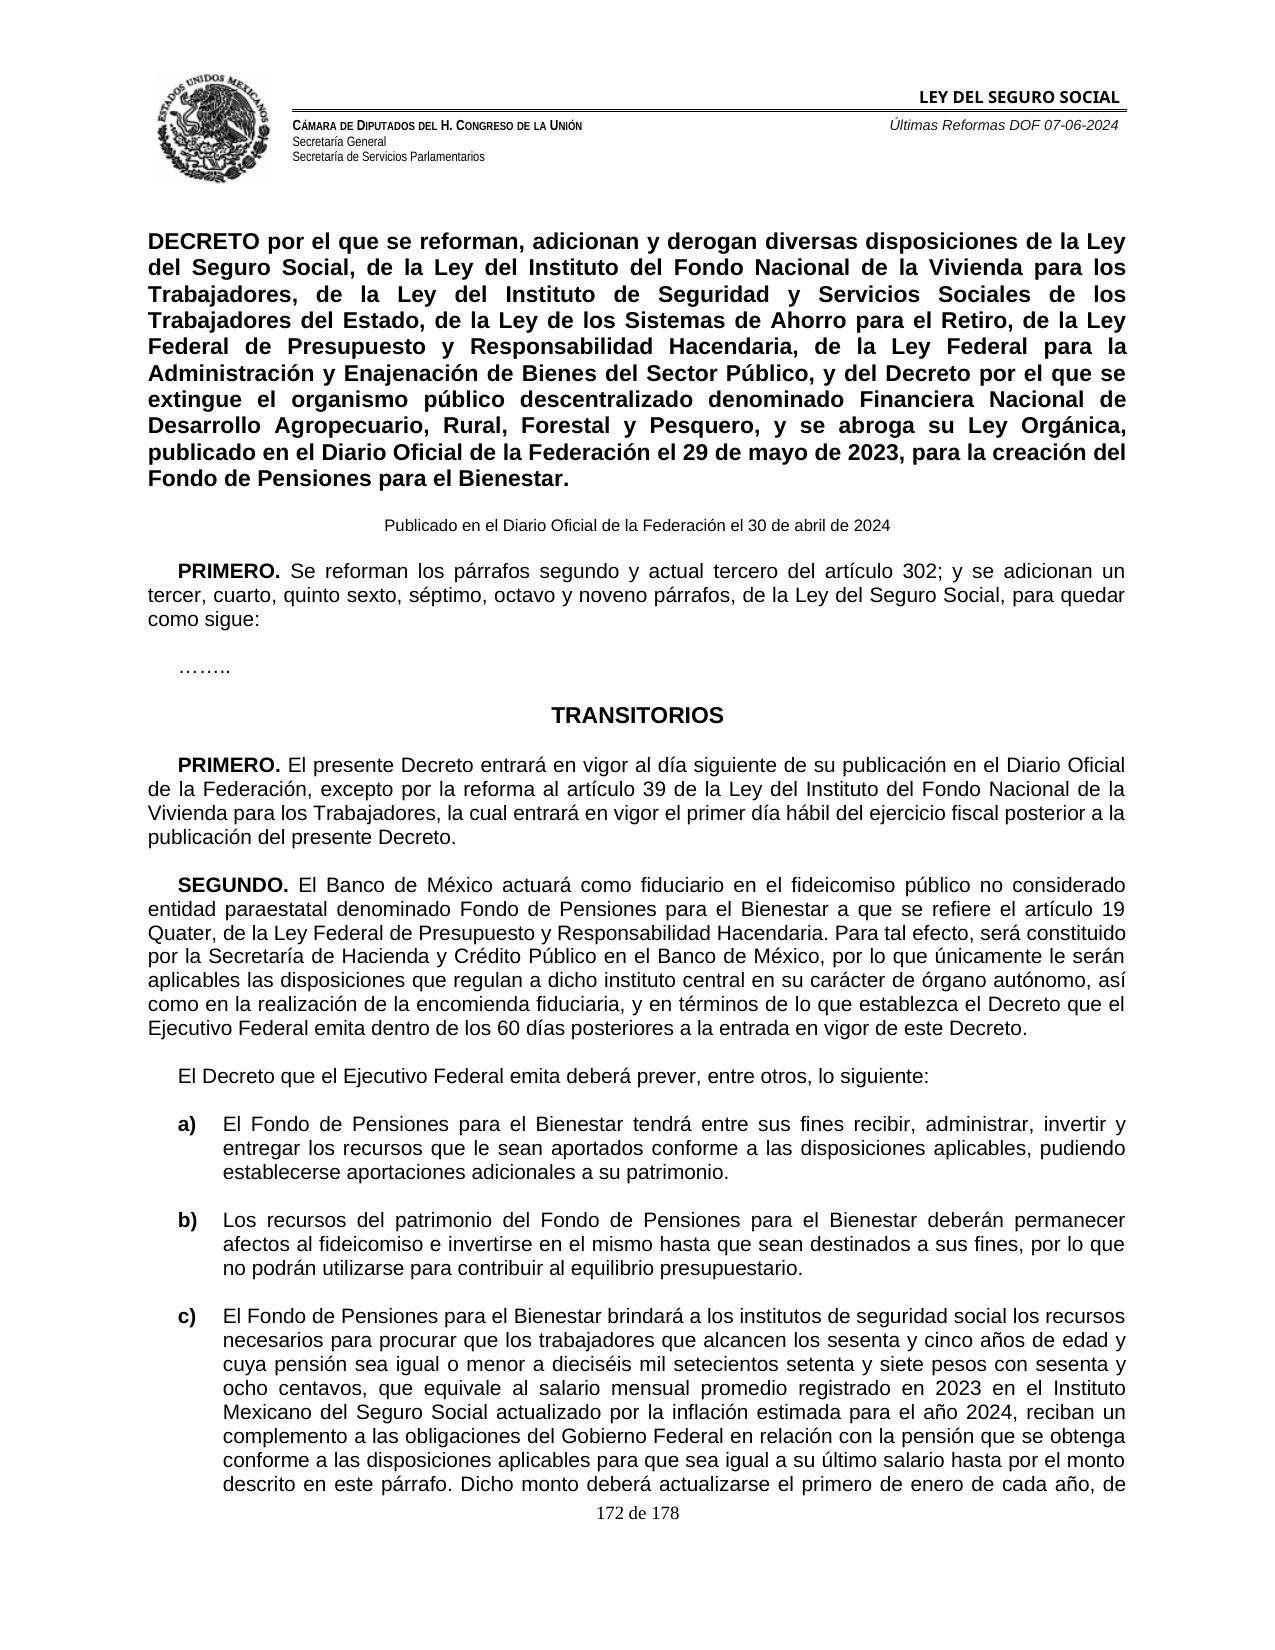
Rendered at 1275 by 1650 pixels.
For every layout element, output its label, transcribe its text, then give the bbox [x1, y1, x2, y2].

text c) El Fondo de Pensiones para el Bienestar brindará a los institutos de seguridad social los recursos necesarios para procurar que los trabajadores que alcancen los sesenta y cinco años de edad y cuya pensión sea igual o menor a dieciséis mil setecientos setenta y siete pesos con sesenta y ocho centavos, que equivale al salario mensual promedio registrado en 2023 en el Instituto Mexicano del Seguro Social actualizado por la inflación estimada para el año 2024, reciban un complemento a las obligaciones del Gobierno Federal en relación con la pensión que se obtenga conforme a las disposiciones aplicables para que sea igual a su último salario hasta por el monto descrito en este párrafo. Dicho monto deberá actualizarse el primero de enero de cada año, de [178, 1304, 1127, 1495]
text El Decreto que el Ejecutivo Federal emita deberá prever, entre otros, lo siguiente: [148, 1064, 1127, 1088]
text TRANSITORIOS [148, 702, 1127, 729]
text DECRETO por el que se reforman, adicionan y derogan diversas disposiciones de la Ley del Seguro Social, de la Ley del Instituto del Fondo Nacional de la Vivienda para los Trabajadores, de la Ley del Instituto de Seguridad y Servicios Sociales de los Trabajadores del Estado, de la Ley de los Sistemas de Ahorro para el Retiro, de la Ley Federal de Presupuesto y Responsabilidad Hacendaria, de la Ley Federal para la Administración y Enajenación de Bienes del Sector Público, y del Decreto por el que se extingue el organismo público descentralizado denominado Financiera Nacional de Desarrollo Agropecuario, Rural, Forestal y Pesquero, y se abroga su Ley Orgánica, publicado en el Diario Oficial de la Federación el 29 de mayo de 2023, para la creación del Fondo de Pensiones para el Bienestar. [148, 228, 1127, 491]
text Publicado en el Diario Oficial de la Federación el 30 de abril de 2024 [148, 515, 1127, 534]
text SEGUNDO. El Banco de México actuará como fiduciario en el fideicomiso público no considerado entidad paraestatal denominado Fondo de Pensiones para el Bienestar a que se refiere el artículo 19 Quater, de la Ley Federal de Presupuesto y Responsabilidad Hacendaria. Para tal efecto, será constituido por la Secretaría de Hacienda y Crédito Público en el Banco de México, por lo que únicamente le serán aplicables las disposiciones que regulan a dicho instituto central en su carácter de órgano autónomo, así como en la realización de la encomienda fiduciaria, y en términos de lo que establezca el Decreto que el Ejecutivo Federal emita dentro de los 60 días posteriores a la entrada en vigor de este Decreto. [148, 872, 1127, 1040]
text …….. [148, 654, 1127, 678]
text PRIMERO. Se reforman los párrafos segundo y actual tercero del artículo 302; y se adicionan un tercer, cuarto, quinto sexto, séptimo, octavo y noveno párrafos, de la Ley del Seguro Social, para quedar como sigue: [148, 558, 1127, 630]
text b) Los recursos del patrimonio del Fondo de Pensiones para el Bienestar deberán permanecer afectos al fideicomiso e invertirse en el mismo hasta que sean destinados a sus fines, por lo que no podrán utilizarse para contribuir al equilibrio presupuestario. [178, 1208, 1127, 1280]
text a) El Fondo de Pensiones para el Bienestar tendrá entre sus fines recibir, administrar, invertir y entregar los recursos que le sean aportados conforme a las disposiciones aplicables, pudiendo establecerse aportaciones adicionales a su patrimonio. [178, 1112, 1127, 1184]
text PRIMERO. El presente Decreto entrará en vigor al día siguiente de su publicación en el Diario Oficial de la Federación, excepto por la reforma al artículo 39 de la Ley del Instituto del Fondo Nacional de la Vivienda para los Trabajadores, la cual entrará en vigor el primer día hábil del ejercicio fiscal posterior a la publicación del presente Decreto. [148, 753, 1127, 848]
